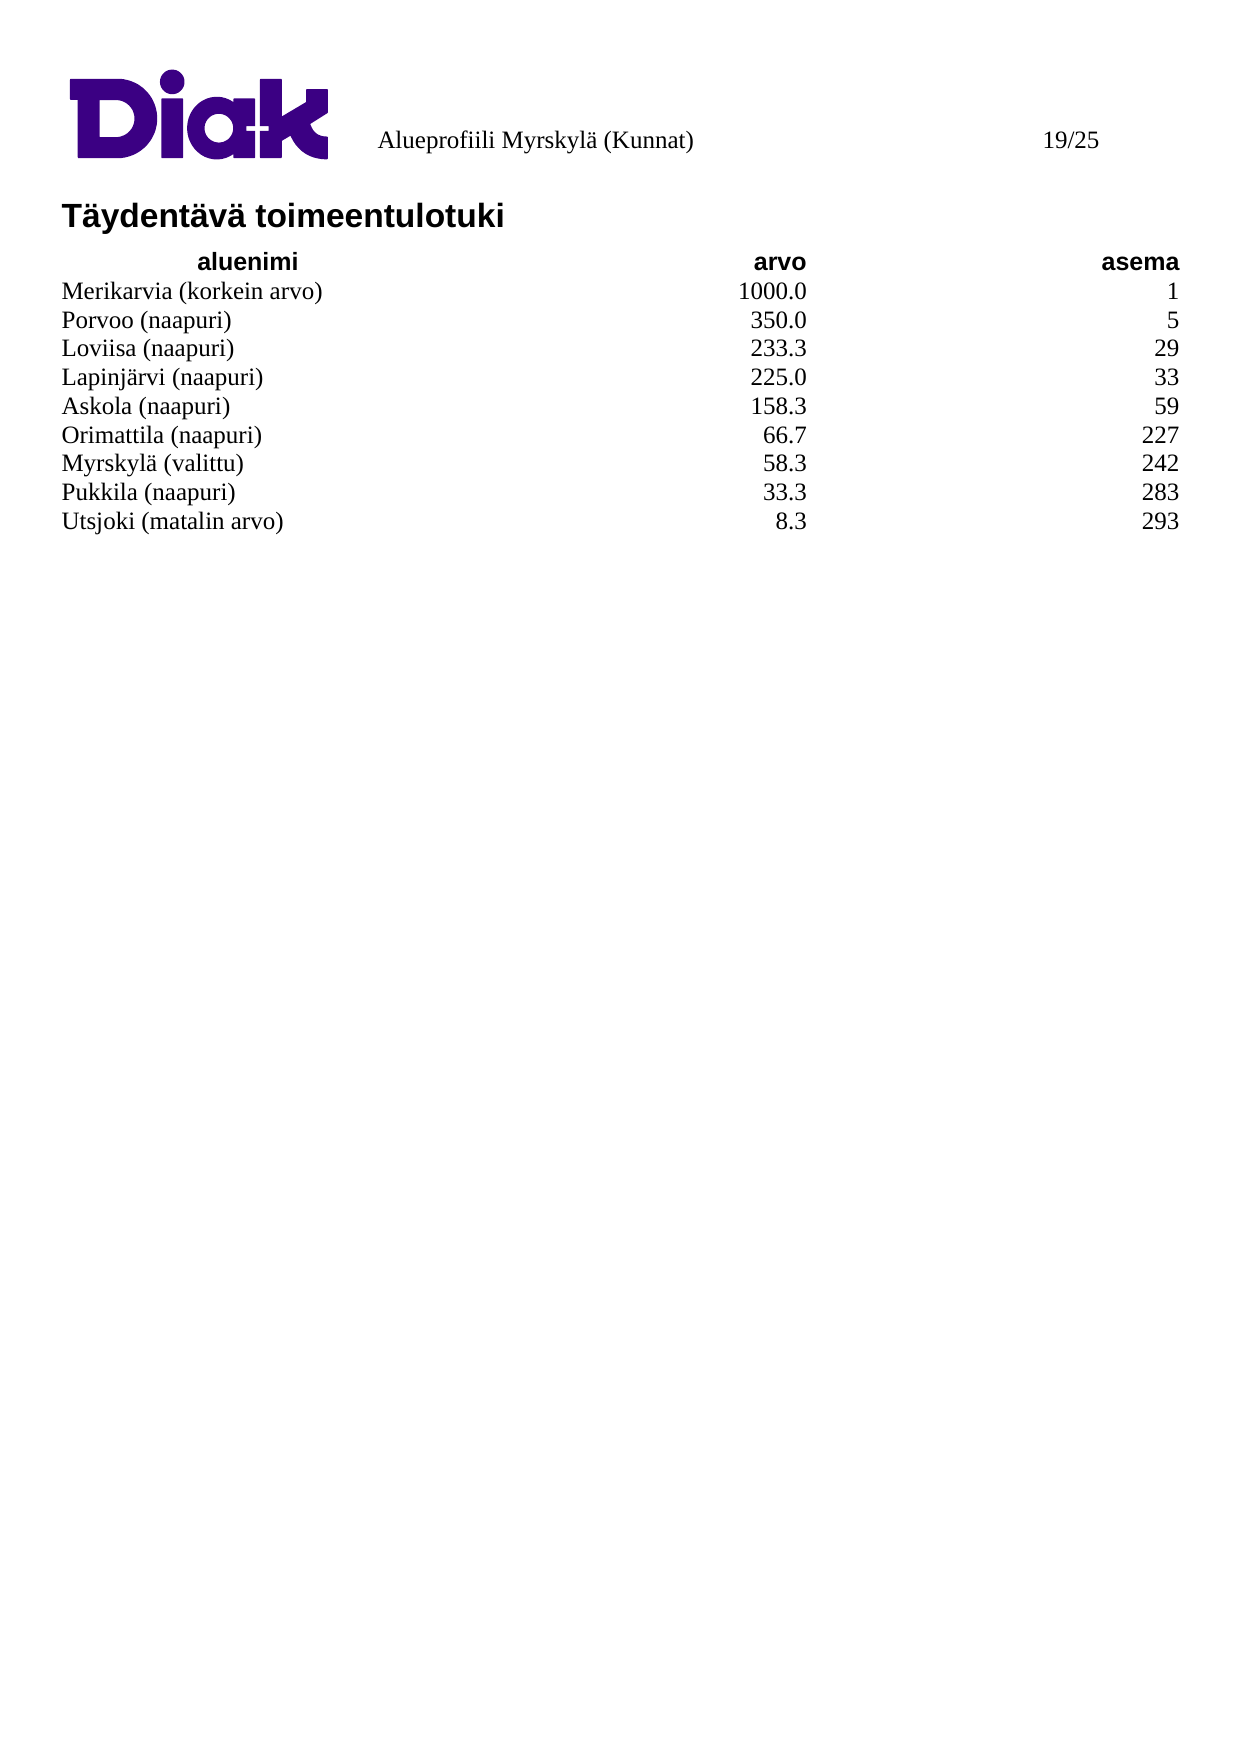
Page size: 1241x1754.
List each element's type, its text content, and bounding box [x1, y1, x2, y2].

table_cell Orimattila (naapuri) [61, 420, 434, 448]
table_cell 33 [806, 362, 1179, 391]
table_cell 233.3 [434, 334, 806, 362]
table_cell Askola (naapuri) [61, 391, 434, 420]
table_cell Porvoo (naapuri) [61, 305, 434, 333]
table_cell 33.3 [434, 477, 806, 506]
table_cell Lapinjärvi (naapuri) [61, 362, 434, 391]
table_cell 227 [806, 420, 1179, 448]
table_cell 29 [806, 334, 1179, 362]
table_cell 1000.0 [434, 276, 806, 305]
table_cell Merikarvia (korkein arvo) [61, 276, 434, 305]
table_cell Myrskylä (valittu) [61, 449, 434, 477]
table_cell 283 [806, 477, 1179, 506]
table_cell Utsjoki (matalin arvo) [61, 506, 434, 535]
table_header asema [806, 247, 1179, 276]
table_header arvo [434, 247, 806, 276]
table_cell 158.3 [434, 391, 806, 420]
table_cell 242 [806, 449, 1179, 477]
table_cell 59 [806, 391, 1179, 420]
table_cell 293 [806, 506, 1179, 535]
table_cell 8.3 [434, 506, 806, 535]
table_cell 225.0 [434, 362, 806, 391]
table_cell 58.3 [434, 449, 806, 477]
table_header aluenimi [61, 247, 434, 276]
table_cell Pukkila (naapuri) [61, 477, 434, 506]
table_cell 350.0 [434, 305, 806, 333]
table_cell 5 [806, 305, 1179, 333]
table_cell 1 [806, 276, 1179, 305]
subtitle Täydentävä toimeentulotuki [61, 196, 1179, 235]
table_cell 66.7 [434, 420, 806, 448]
table_cell Loviisa (naapuri) [61, 334, 434, 362]
